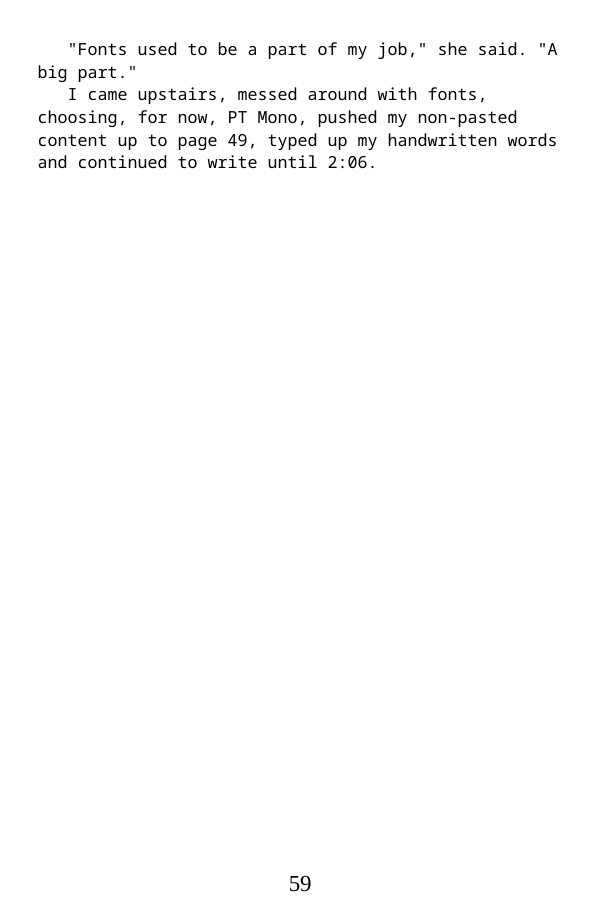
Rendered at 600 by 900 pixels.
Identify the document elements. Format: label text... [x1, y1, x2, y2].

text "Fonts used to be a part of my job," she said. "A big part." [37, 37, 562, 83]
text I came upstairs, messed around with fonts, choosing, for now, PT Mono, pushed my non-pasted content up to page 49, typed up my handwritten words and continued to write until 2:06. [37, 83, 562, 174]
